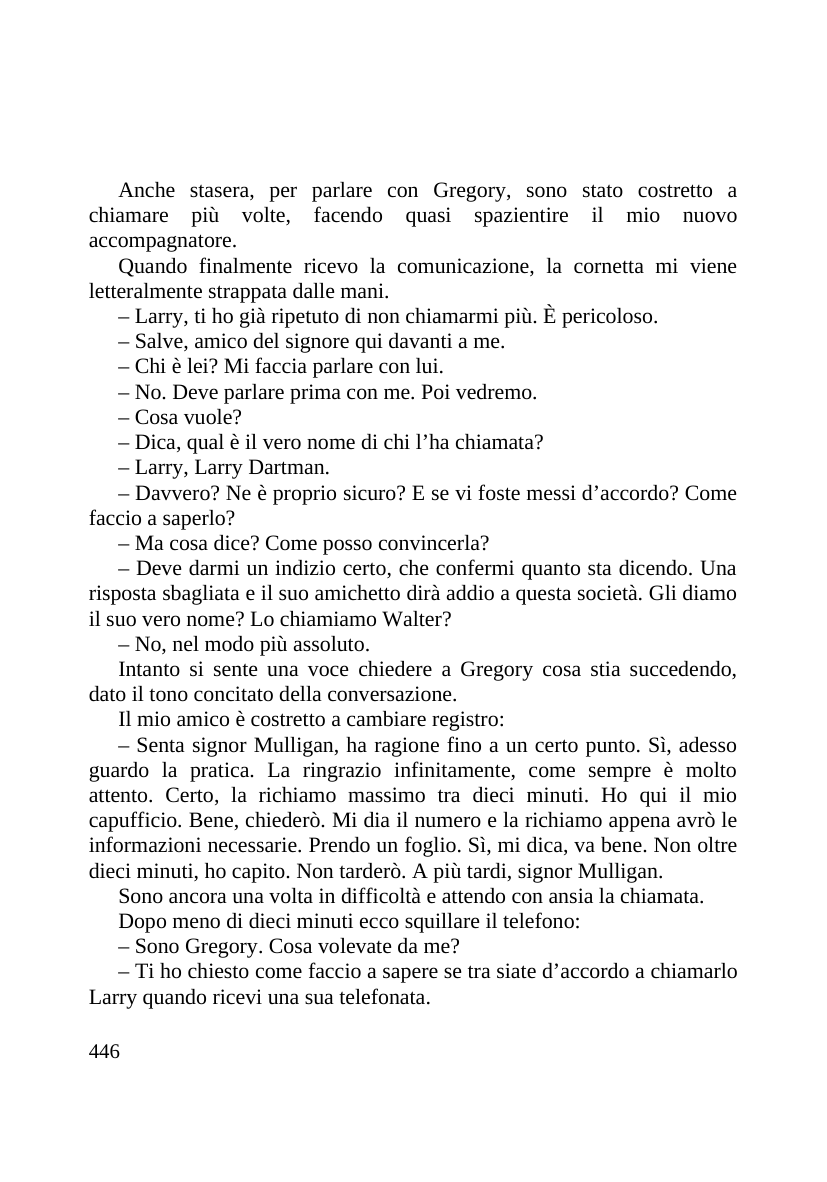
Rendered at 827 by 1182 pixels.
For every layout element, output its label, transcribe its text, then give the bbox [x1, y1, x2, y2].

text – Sono Gregory. Cosa volevate da me? [88, 933, 738, 958]
text – Larry, ti ho già ripetuto di non chiamarmi più. È pericoloso. [88, 303, 738, 328]
text – Cosa vuole? [88, 404, 738, 429]
text – Ti ho chiesto come faccio a sapere se tra siate d’accordo a chiamarlo Larry quando ricevi una sua telefonata. [88, 958, 738, 1009]
text Dopo meno di dieci minuti ecco squillare il telefono: [88, 908, 738, 933]
text Intanto si sente una voce chiedere a Gregory cosa stia succedendo, dato il tono concitato della conversazione. [88, 656, 738, 706]
text Anche stasera, per parlare con Gregory, sono stato costretto a chiamare più volte, facendo quasi spazientire il mio nuovo accompagnatore. [88, 177, 738, 253]
text – Davvero? Ne è proprio sicuro? E se vi foste messi d’accordo? Come faccio a saperlo? [88, 479, 738, 530]
text – Senta signor Mulligan, ha ragione fino a un certo punto. Sì, adesso guardo la pratica. La ringrazio infinitamente, come sempre è molto attento. Certo, la richiamo massimo tra dieci minuti. Ho qui il mio capufficio. Bene, chiederò. Mi dia il numero e la richiamo appena avrò le informazioni necessarie. Prendo un foglio. Sì, mi dica, va bene. Non oltre dieci minuti, ho capito. Non tarderò. A più tardi, signor Mulligan. [88, 732, 738, 883]
text – Ma cosa dice? Come posso convincerla? [88, 530, 738, 555]
text – No. Deve parlare prima con me. Poi vedremo. [88, 379, 738, 404]
text Sono ancora una volta in difficoltà e attendo con ansia la chiamata. [88, 883, 738, 908]
text – Salve, amico del signore qui davanti a me. [88, 328, 738, 353]
text – Chi è lei? Mi faccia parlare con lui. [88, 353, 738, 379]
text Quando finalmente ricevo la comunicazione, la cornetta mi viene letteralmente strappata dalle mani. [88, 253, 738, 303]
text – Deve darmi un indizio certo, che confermi quanto sta dicendo. Una risposta sbagliata e il suo amichetto dirà addio a questa società. Gli diamo il suo vero nome? Lo chiamiamo Walter? [88, 555, 738, 631]
text – Dica, qual è il vero nome di chi l’ha chiamata? [88, 429, 738, 454]
text Il mio amico è costretto a cambiare registro: [88, 706, 738, 732]
text – No, nel modo più assoluto. [88, 631, 738, 656]
text – Larry, Larry Dartman. [88, 454, 738, 479]
